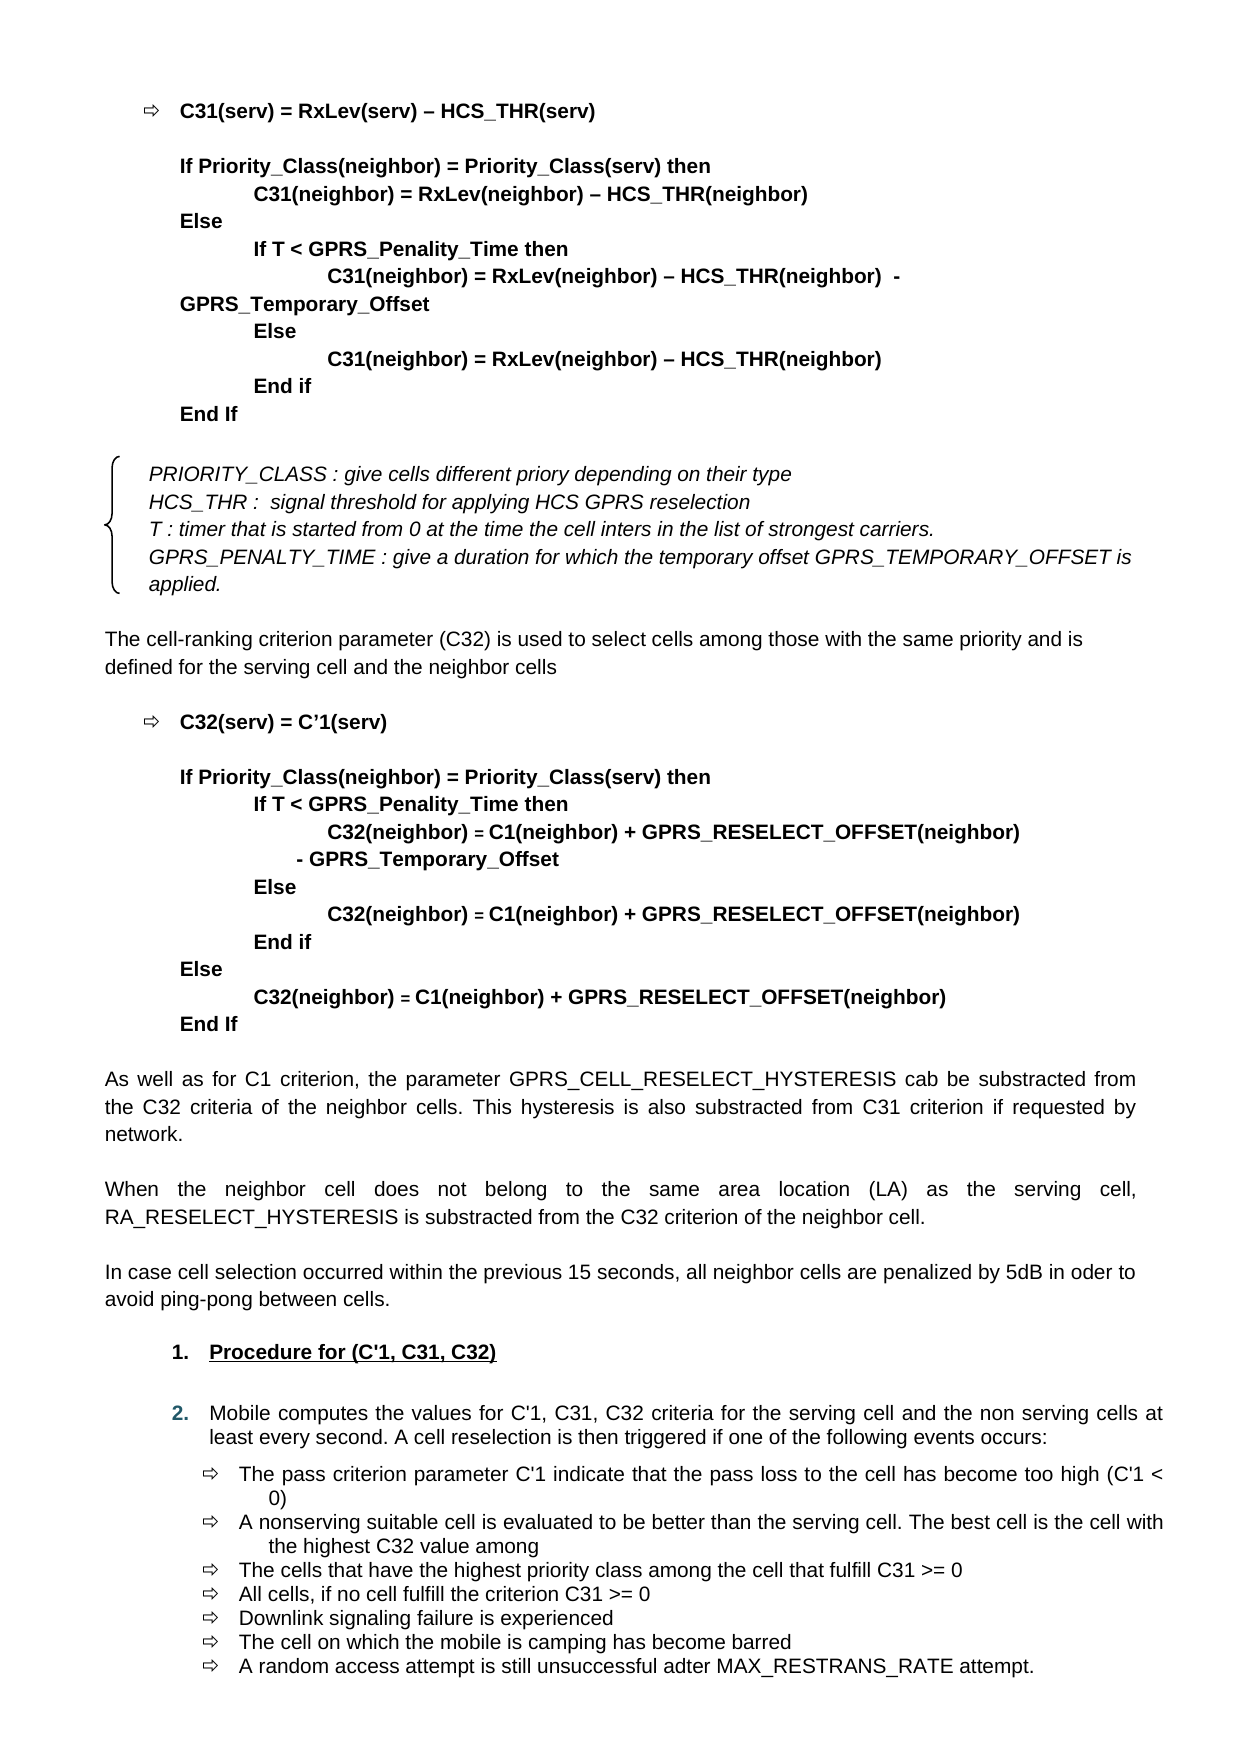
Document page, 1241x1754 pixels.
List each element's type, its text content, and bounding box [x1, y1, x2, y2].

list End If [179, 402, 1138, 426]
list C31(neighbor) = RxLev(neighbor) – HCS_THR(neighbor) [179, 182, 1138, 206]
list If Priority_Class(neighbor) = Priority_Class(serv) then [179, 765, 1138, 789]
text When the neighbor cell does not belong to the same area location (LA) as the serving cell, RA_RESELECT_HYSTERESIS is substracted from the C32 criterion of the neighbor cell. [104, 1177, 1138, 1229]
text As well as for C1 criterion, the parameter GPRS_CELL_RESELECT_HYSTERESIS cab be substracted from the C32 criteria of the neighbor cells. This hysteresis is also substracted from C31 criterion if requested by network. [104, 1067, 1138, 1146]
list End if [179, 374, 1138, 398]
list C32(neighbor) = C1(neighbor) + GPRS_RESELECT_OFFSET(neighbor) [179, 902, 1138, 926]
text T : timer that is started from 0 at the time the cell inters in the list of strongest carriers. [149, 517, 1138, 541]
subtitle Procedure for (C'1, C31, C32) [172, 1340, 1165, 1364]
list C31(neighbor) = RxLev(neighbor) – HCS_THR(neighbor) [179, 347, 1138, 371]
list - GPRS_Temporary_Offset [253, 847, 1138, 871]
list All cells, if no cell fulfill the criterion C31 >= 0 [201, 1582, 1165, 1606]
text The cell-ranking criterion parameter (C32) is used to select cells among those with the same priority and is defined for the serving cell and the neighbor cells [104, 627, 1138, 678]
list C31(neighbor) = RxLev(neighbor) – HCS_THR(neighbor) - GPRS_Temporary_Offset [179, 264, 1138, 316]
list If T < GPRS_Penality_Time then [179, 792, 1138, 816]
text PRIORITY_CLASS : give cells different priory depending on their type [149, 462, 1138, 486]
list Downlink signaling failure is experienced [201, 1606, 1165, 1630]
list Else [179, 875, 1138, 899]
list C32(serv) = C’1(serv) [142, 709, 1138, 734]
text GPRS_PENALTY_TIME : give a duration for which the temporary offset GPRS_TEMPORARY_OFFSET is applied. [149, 544, 1138, 596]
list If Priority_Class(neighbor) = Priority_Class(serv) then [179, 154, 1138, 178]
list The pass criterion parameter C'1 indicate that the pass loss to the cell has become too high (C'1 < 0) [201, 1462, 1165, 1509]
subtitle Mobile computes the values for C'1, C31, C32 criteria for the serving cell and the non serving cells at least every second. A cell reselection is then triggered if one of the following events occurs: [172, 1401, 1165, 1449]
text In case cell selection occurred within the previous 15 seconds, all neighbor cells are penalized by 5dB in oder to avoid ping-pong between cells. [104, 1260, 1138, 1311]
list Else [179, 209, 1138, 233]
list A nonserving suitable cell is evaluated to be better than the serving cell. The best cell is the cell with the highest C32 value among [201, 1509, 1165, 1558]
list C32(neighbor) = C1(neighbor) + GPRS_RESELECT_OFFSET(neighbor) [179, 985, 1138, 1009]
list The cell on which the mobile is camping has become barred [201, 1630, 1165, 1654]
list The cells that have the highest priority class among the cell that fulfill C31 >= 0 [201, 1558, 1165, 1582]
list C32(neighbor) = C1(neighbor) + GPRS_RESELECT_OFFSET(neighbor) [179, 820, 1138, 844]
text HCS_THR : signal threshold for applying HCS GPRS reselection [149, 489, 1138, 513]
list End if [179, 930, 1138, 954]
list A random access attempt is still unsuccessful adter MAX_RESTRANS_RATE attempt. [201, 1654, 1165, 1678]
list C31(serv) = RxLev(serv) – HCS_THR(serv) [142, 99, 1138, 123]
list End If [179, 1012, 1138, 1036]
list If T < GPRS_Penality_Time then [179, 237, 1138, 261]
list Else [179, 319, 1138, 343]
list Else [179, 957, 1138, 981]
